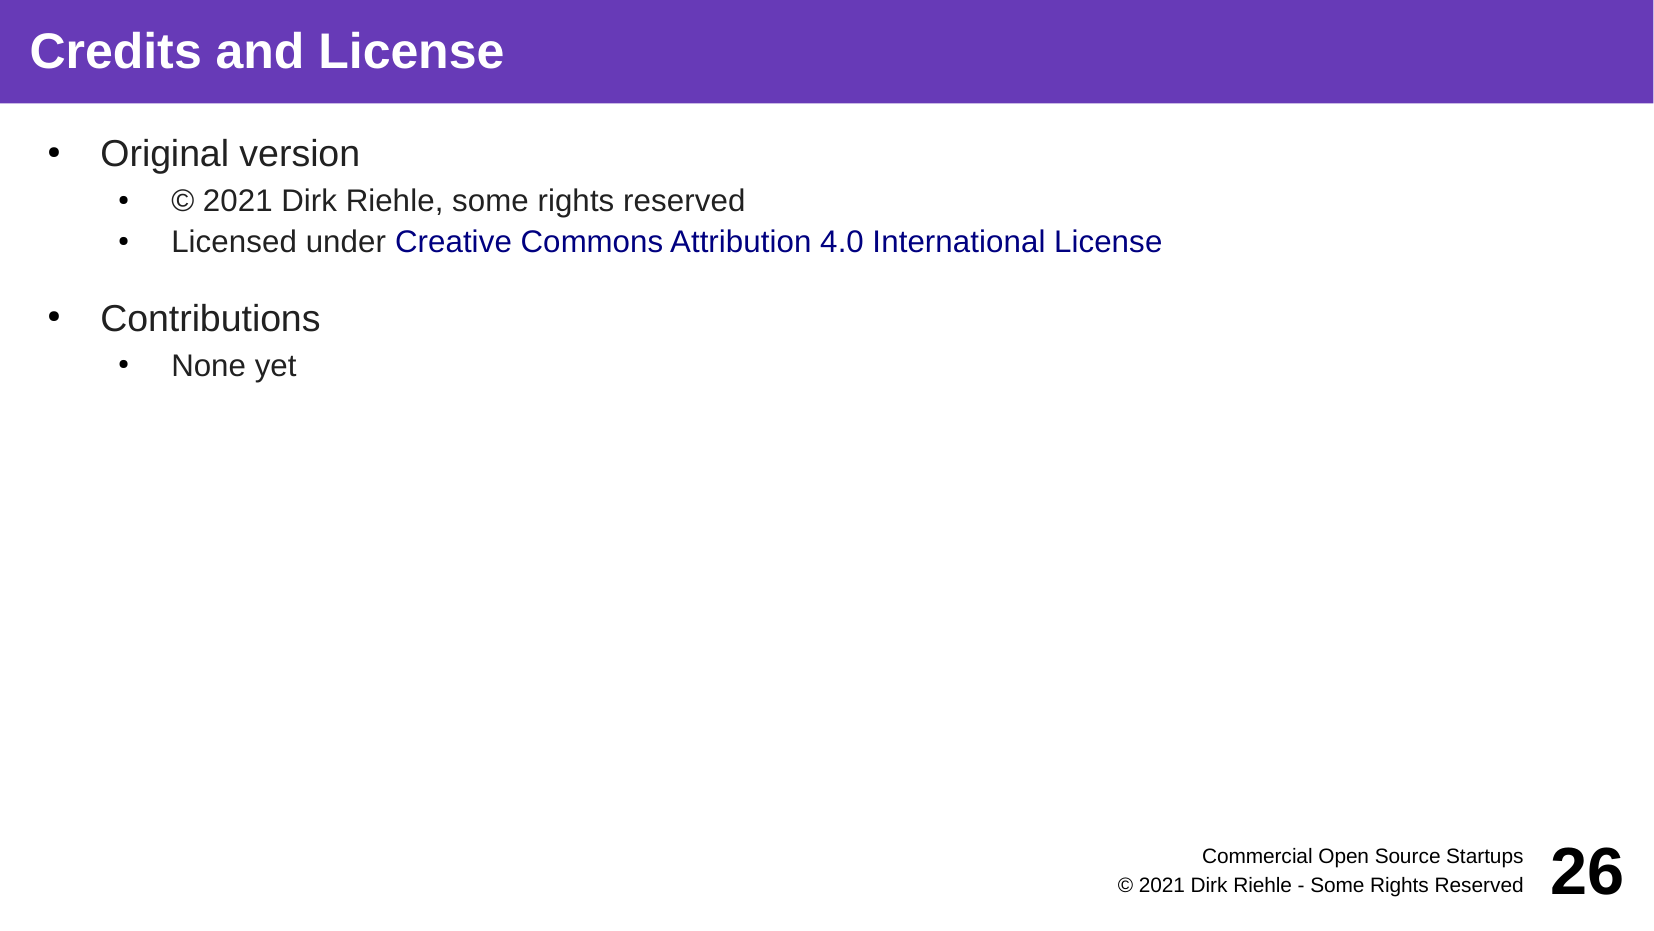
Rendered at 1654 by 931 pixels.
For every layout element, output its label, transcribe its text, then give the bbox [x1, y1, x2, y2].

title Credits and License [0, 0, 1654, 104]
list Original version © 2021 Dirk Riehle, some rights reserved Licensed under Creative Commons Attribution 4.0 International License Contributions None yet [29, 132, 1625, 813]
